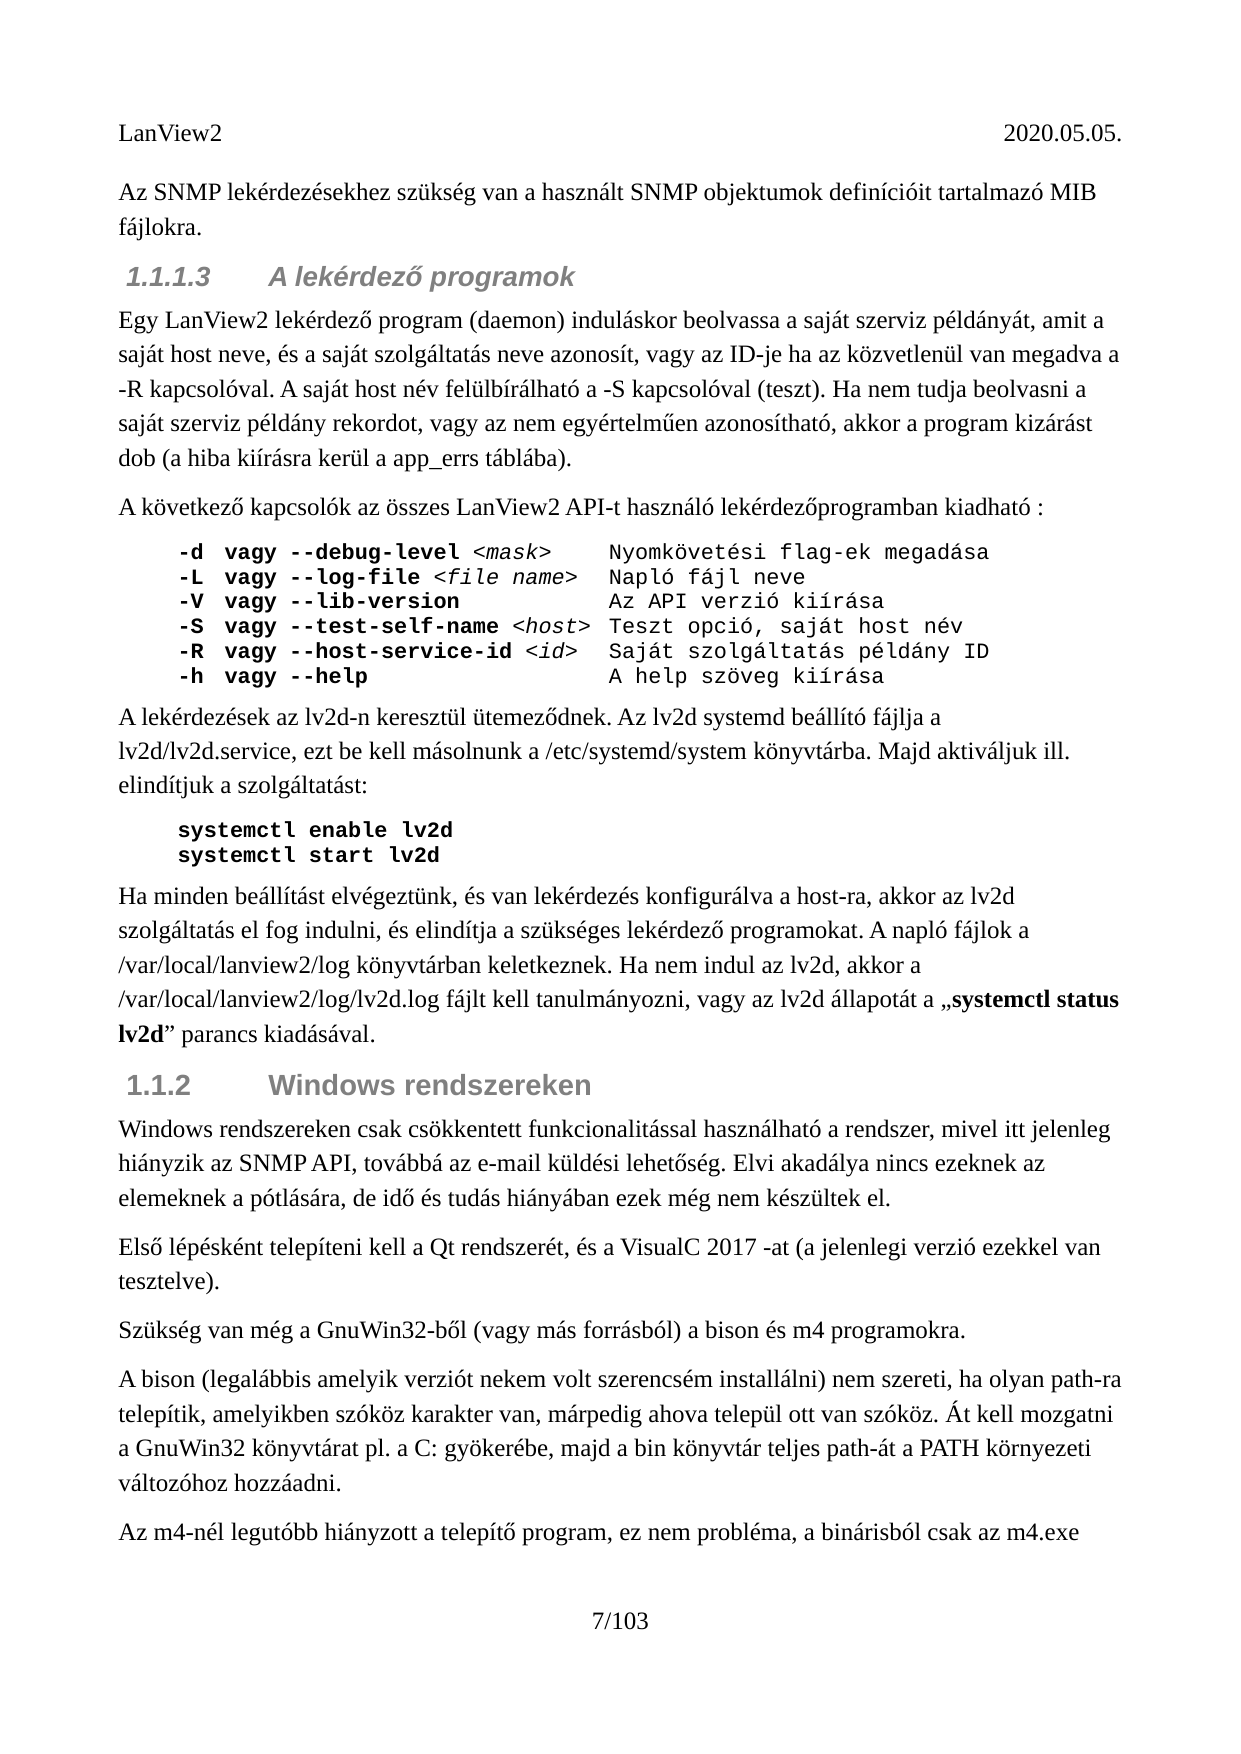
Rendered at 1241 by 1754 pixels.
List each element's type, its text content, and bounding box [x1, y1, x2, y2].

text Szükség van még a GnuWin32-ből (vagy más forrásból) a bison és m4 programokra. [118, 1316, 1122, 1344]
text A lekérdezések az lv2d-n keresztül ütemeződnek. Az lv2d systemd beállító fájlja a lv2d/lv2d.service, ezt be kell másolnunk a /etc/systemd/system könyvtárba. Majd aktiváljuk ill. elindítjuk a szolgáltatást: [118, 702, 1122, 799]
text Egy LanView2 lekérdező program (daemon) induláskor beolvassa a saját szerviz példányát, amit a saját host neve, és a saját szolgáltatás neve azonosít, vagy az ID-je ha az közvetlenül van megadva a -R kapcsolóval. A saját host név felülbírálható a -S kapcsolóval (teszt). Ha nem tudja beolvasni a saját szerviz példány rekordot, vagy az nem egyértelműen azonosítható, akkor a program kizárást dob (a hiba kiírásra kerül a app_errs táblába). [118, 305, 1122, 472]
text Az m4-nél legutóbb hiányzott a telepítő program, ez nem probléma, a binárisból csak az m4.exe [118, 1517, 1122, 1546]
text Ha minden beállítást elvégeztünk, és van lekérdezés konfigurálva a host-ra, akkor az lv2d szolgáltatás el fog indulni, és elindítja a szükséges lekérdező programokat. A napló fájlok a /var/local/lanview2/log könyvtárban keletkeznek. Ha nem indul az lv2d, akkor a /var/local/lanview2/log/lv2d.log fájlt kell tanulmányozni, vagy az lv2d állapotát a „systemctl status lv2d” parancs kiadásával. [118, 881, 1122, 1048]
subtitle Windows rendszereken [118, 1068, 1122, 1101]
text -d vagy --debug-level <mask> Nyomkövetési flag-ek megadása -L vagy --log-file <file name> Napló fájl neve -V vagy --lib-version Az API verzió kiírása -S vagy --test-self-name <host> Teszt opció, saját host név -R vagy --host-service-id <id> Saját szolgáltatás példány ID -h vagy --help A help szöveg kiírása [177, 541, 1122, 690]
text Első lépésként telepíteni kell a Qt rendszerét, és a VisualC 2017 -at (a jelenlegi verzió ezekkel van tesztelve). [118, 1232, 1122, 1295]
subtitle A lekérdező programok [118, 261, 1122, 292]
text A bison (legalábbis amelyik verziót nekem volt szerencsém installálni) nem szereti, ha olyan path-ra telepítik, amelyikben szóköz karakter van, márpedig ahova települ ott van szóköz. Át kell mozgatni a GnuWin32 könyvtárat pl. a C: gyökerébe, majd a bin könyvtár teljes path-át a PATH környezeti változóhoz hozzáadni. [118, 1364, 1122, 1497]
text Windows rendszereken csak csökkentett funkcionalitással használható a rendszer, mivel itt jelenleg hiányzik az SNMP API, továbbá az e-mail küldési lehetőség. Elvi akadálya nincs ezeknek az elemeknek a pótlására, de idő és tudás hiányában ezek még nem készültek el. [118, 1114, 1122, 1212]
text Az SNMP lekérdezésekhez szükség van a használt SNMP objektumok definícióit tartalmazó MIB fájlokra. [118, 177, 1122, 240]
text A következő kapcsolók az összes LanView2 API-t használó lekérdezőprogramban kiadható : [118, 492, 1122, 521]
text systemctl enable lv2d systemctl start lv2d [177, 819, 1122, 869]
